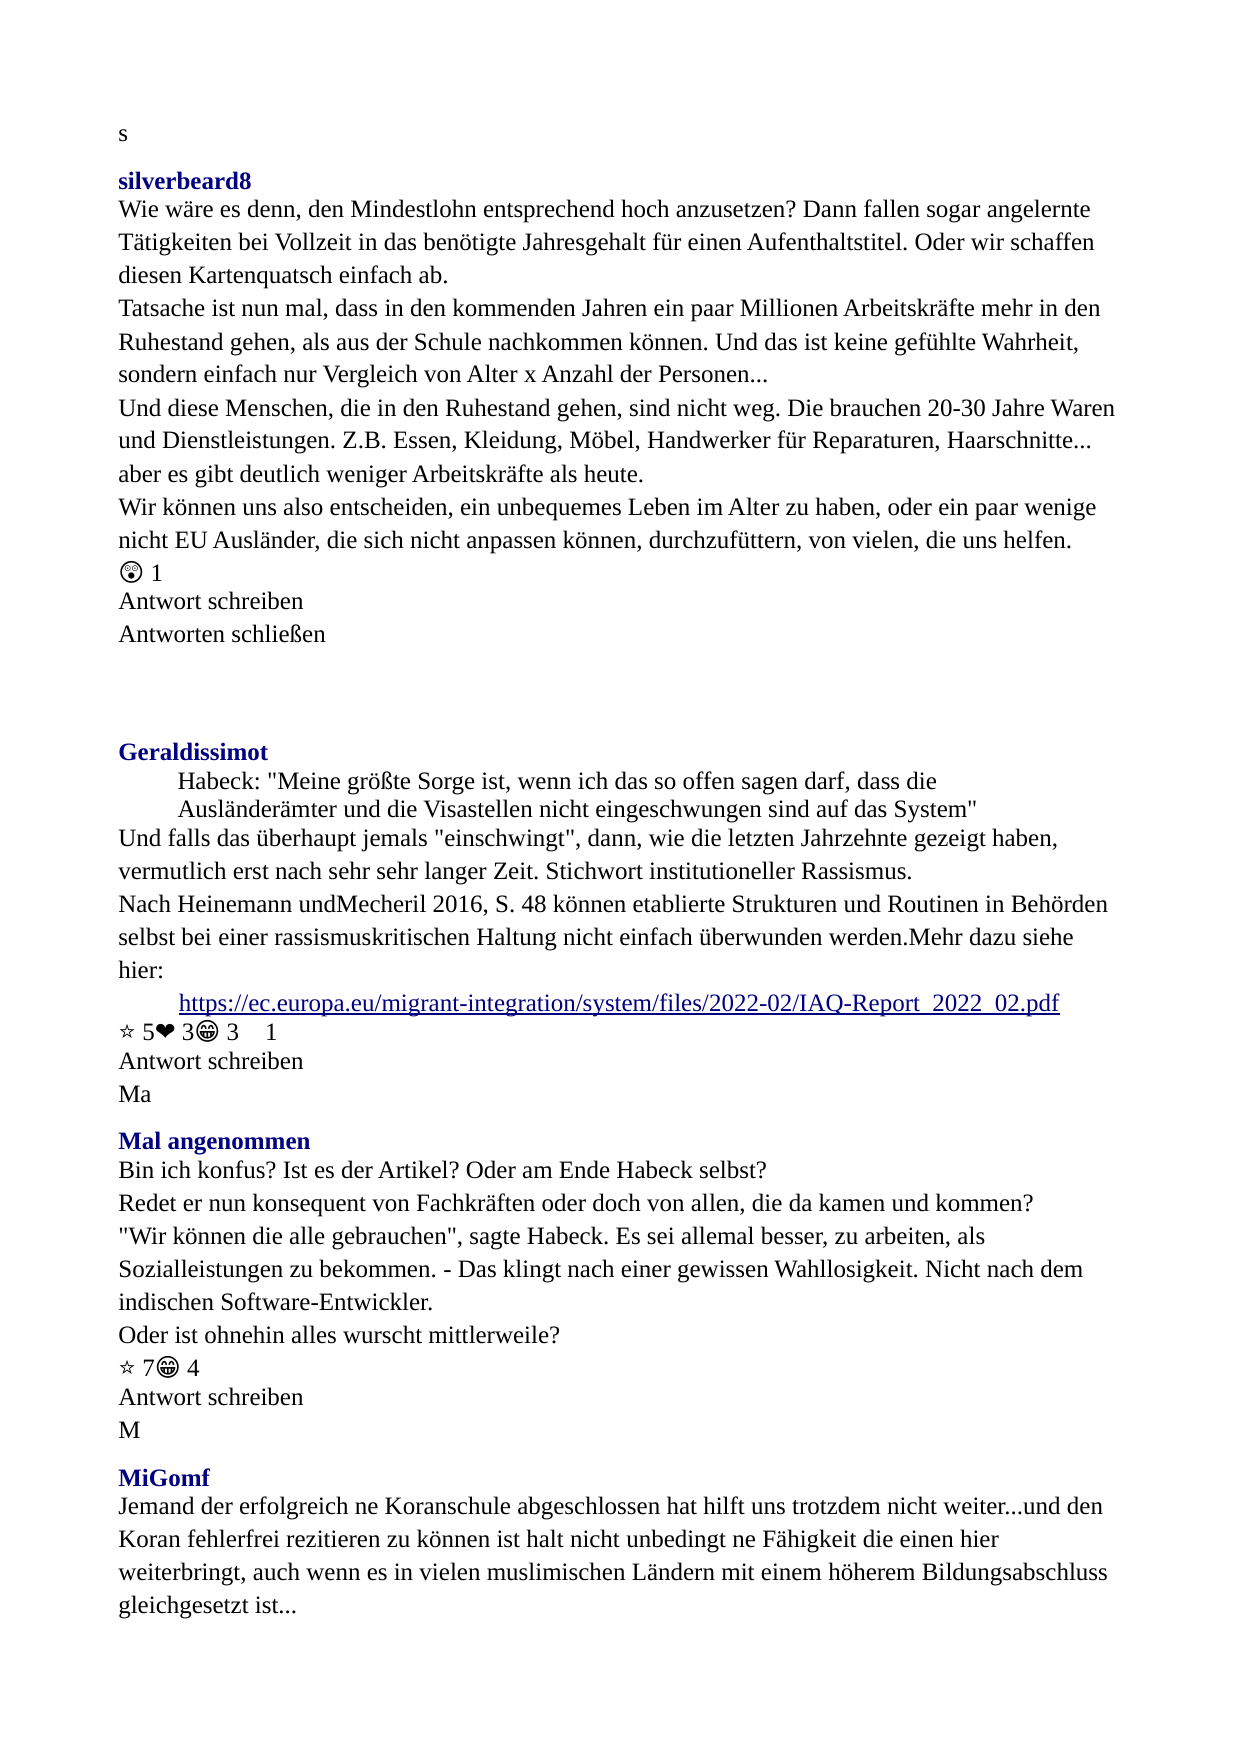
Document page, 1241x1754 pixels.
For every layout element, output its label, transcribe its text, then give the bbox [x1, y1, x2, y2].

text Antworten schließen [118, 619, 1122, 648]
subtitle Mal angenommen [118, 1126, 1122, 1155]
text Habeck: "Meine größte Sorge ist, wenn ich das so offen sagen darf, dass die Ausländerämter und die Visastellen nicht eingeschwungen sind auf das System" [177, 766, 1063, 823]
subtitle Geraldissimot [118, 737, 1122, 766]
text Oder ist ohnehin alles wurscht mittlerweile? [118, 1320, 1122, 1349]
text ⭐️ 7😁 4 [118, 1353, 1122, 1382]
text Antwort schreiben [118, 1046, 1122, 1074]
text "Wir können die alle gebrauchen", sagte Habeck. Es sei allemal besser, zu arbeiten, als Sozialleistungen zu bekommen. - Das klingt nach einer gewissen Wahllosigkeit. Nicht nach dem indischen Software-Entwickler. [118, 1221, 1122, 1316]
subtitle silverbeard8 [118, 166, 1122, 194]
text Antwort schreiben [118, 1382, 1122, 1411]
text Nach Heinemann undMecheril 2016, S. 48 können etablierte Strukturen und Routinen in Behörden selbst bei einer rassismuskritischen Haltung nicht einfach überwunden werden.Mehr dazu siehe hier: [118, 889, 1122, 984]
text Und diese Menschen, die in den Ruhestand gehen, sind nicht weg. Die brauchen 20-30 Jahre Waren und Dienstleistungen. Z.B. Essen, Kleidung, Möbel, Handwerker für Reparaturen, Haarschnitte... aber es gibt deutlich weniger Arbeitskräfte als heute. [118, 393, 1122, 487]
text https://ec.europa.eu/migrant-integration/system/files/2022-02/IAQ-Report_2022_02.pdf [177, 988, 1063, 1017]
text Ma [118, 1079, 1122, 1108]
text Bin ich konfus? Ist es der Artikel? Oder am Ende Habeck selbst? [118, 1155, 1122, 1184]
text Wie wäre es denn, den Mindestlohn entsprechend hoch anzusetzen? Dann fallen sogar angelernte Tätigkeiten bei Vollzeit in das benötigte Jahresgehalt für einen Aufenthaltstitel. Oder wir schaffen diesen Kartenquatsch einfach ab. [118, 194, 1122, 289]
text Tatsache ist nun mal, dass in den kommenden Jahren ein paar Millionen Arbeitskräfte mehr in den Ruhestand gehen, als aus der Schule nachkommen können. Und das ist keine gefühlte Wahrheit, sondern einfach nur Vergleich von Alter x Anzahl der Personen... [118, 293, 1122, 388]
text Jemand der erfolgreich ne Koranschule abgeschlossen hat hilft uns trotzdem nicht weiter...und den Koran fehlerfrei rezitieren zu können ist halt nicht unbedingt ne Fähigkeit die einen hier weiterbringt, auch wenn es in vielen muslimischen Ländern mit einem höherem Bildungsabschluss gleichgesetzt ist... [118, 1491, 1122, 1619]
text ⭐️ 5❤️ 3😁 3🤨 1 [118, 1017, 1122, 1046]
text Und falls das überhaupt jemals "einschwingt", dann, wie die letzten Jahrzehnte gezeigt haben, vermutlich erst nach sehr sehr langer Zeit. Stichwort institutioneller Rassismus. [118, 823, 1122, 885]
text Wir können uns also entscheiden, ein unbequemes Leben im Alter zu haben, oder ein paar wenige nicht EU Ausländer, die sich nicht anpassen können, durchzufüttern, von vielen, die uns helfen. [118, 492, 1122, 553]
subtitle MiGomf [118, 1463, 1122, 1491]
text Antwort schreiben [118, 586, 1122, 615]
text 😲 1 [118, 558, 1122, 586]
text M [118, 1415, 1122, 1444]
text Redet er nun konsequent von Fachkräften oder doch von allen, die da kamen und kommen? [118, 1188, 1122, 1217]
text s [118, 118, 1122, 147]
